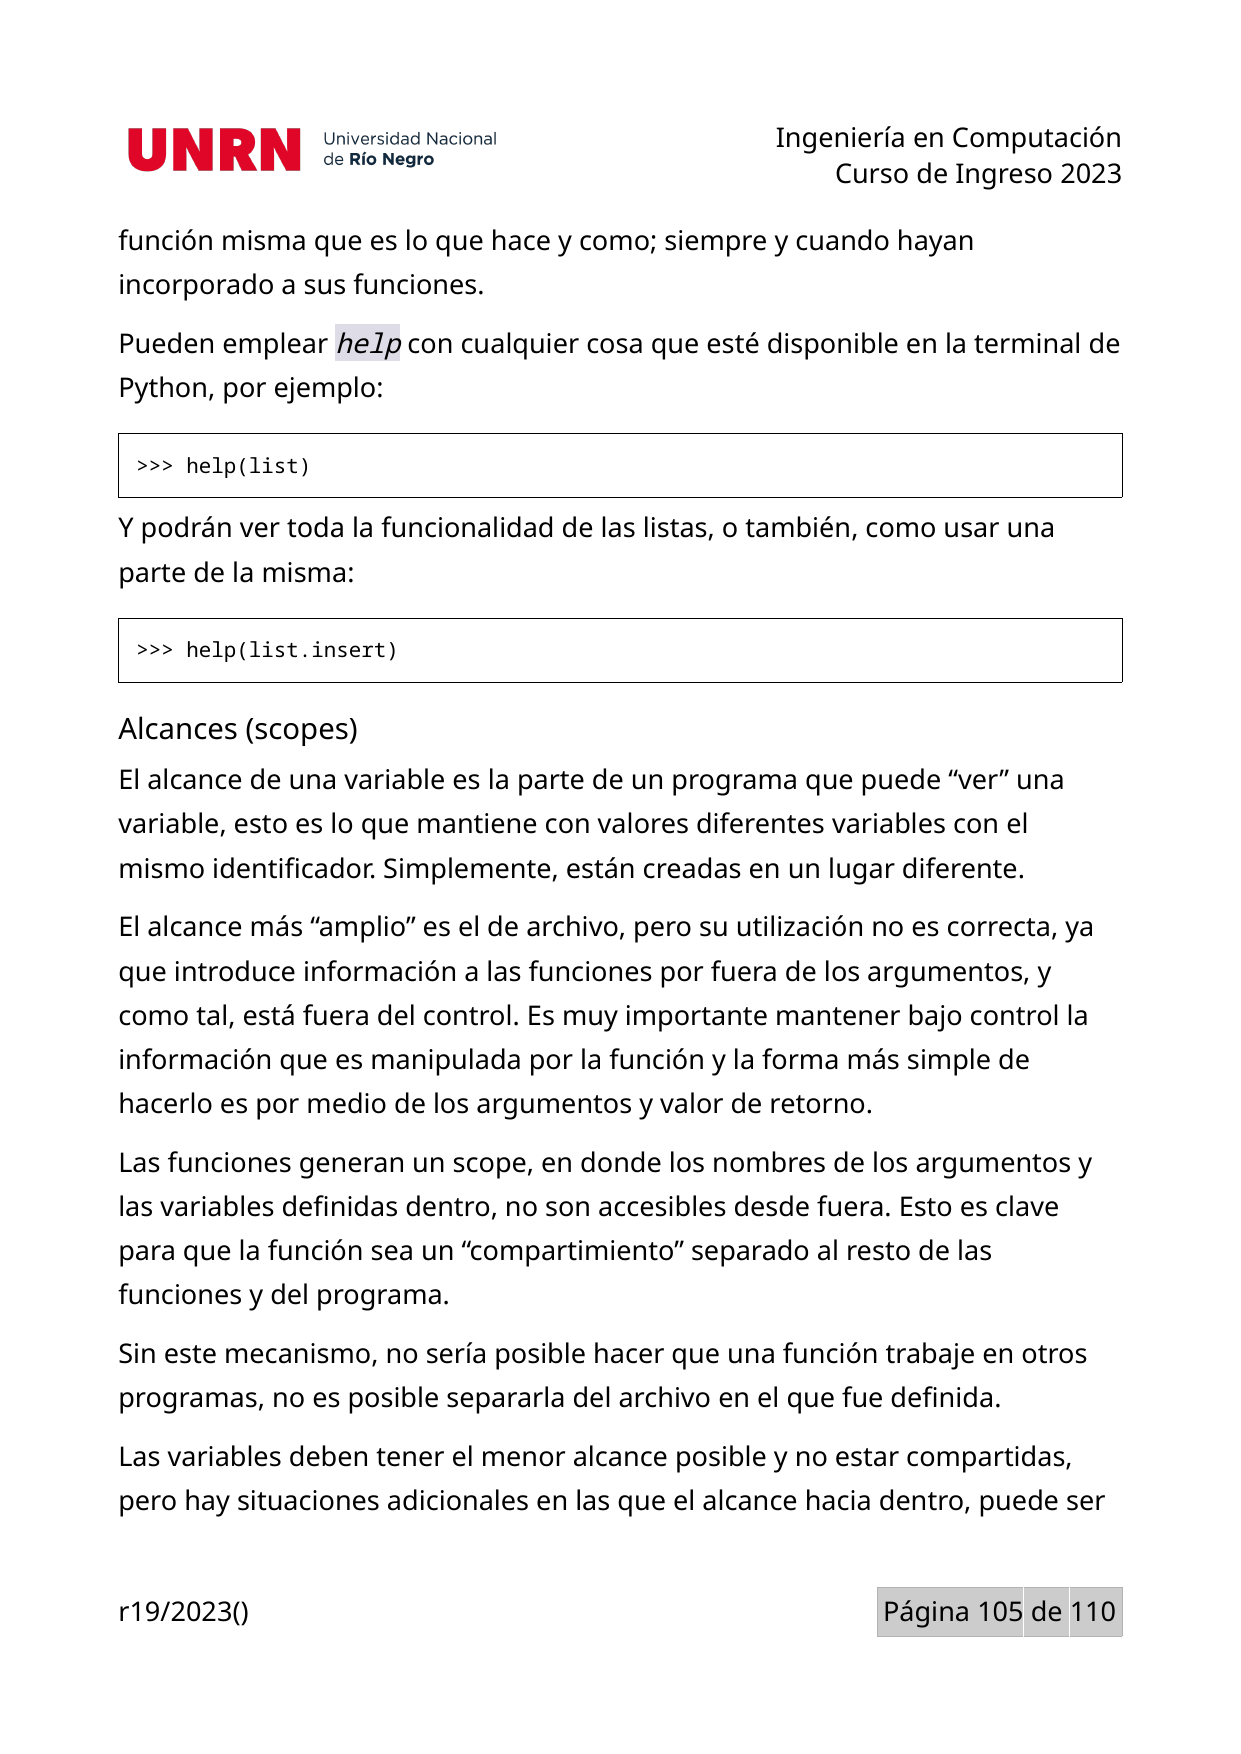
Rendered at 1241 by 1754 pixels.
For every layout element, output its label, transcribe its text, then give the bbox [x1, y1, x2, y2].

text Las funciones generan un scope, en donde los nombres de los argumentos y las variables definidas dentro, no son accesibles desde fuera. Esto es clave para que la función sea un “compartimiento” separado al resto de las funciones y del programa. [118, 1143, 1122, 1313]
text Pueden emplear help con cualquier cosa que esté disponible en la terminal de Python, por ejemplo: [118, 324, 1122, 405]
text función misma que es lo que hace y como; siempre y cuando hayan incorporado a sus funciones. [118, 221, 1122, 302]
text >>> help(list) [119, 434, 1122, 497]
text Sin este mecanismo, no sería posible hacer que una función trabaje en otros programas, no es posible separarla del archivo en el que fue definida. [118, 1334, 1122, 1416]
picture [118, 118, 505, 180]
text Las variables deben tener el menor alcance posible y no estar compartidas, pero hay situaciones adicionales en las que el alcance hacia dentro, puede ser [118, 1437, 1122, 1518]
text Y podrán ver toda la funcionalidad de las listas, o también, como usar una parte de la misma: [118, 509, 1122, 590]
text El alcance más “amplio” es el de archivo, pero su utilización no es correcta, ya que introduce información a las funciones por fuera de los argumentos, y como tal, está fuera del control. Es muy importante mantener bajo control la información que es manipulada por la función y la forma más simple de hacerlo es por medio de los argumentos y valor de retorno. [118, 908, 1122, 1121]
subtitle Alcances (scopes) [118, 708, 1122, 748]
text >>> help(list.insert) [119, 619, 1122, 682]
text El alcance de una variable es la parte de un programa que puede “ver” una variable, esto es lo que mantiene con valores diferentes variables con el mismo identificador. Simplemente, están creadas en un lugar diferente. [118, 761, 1122, 886]
